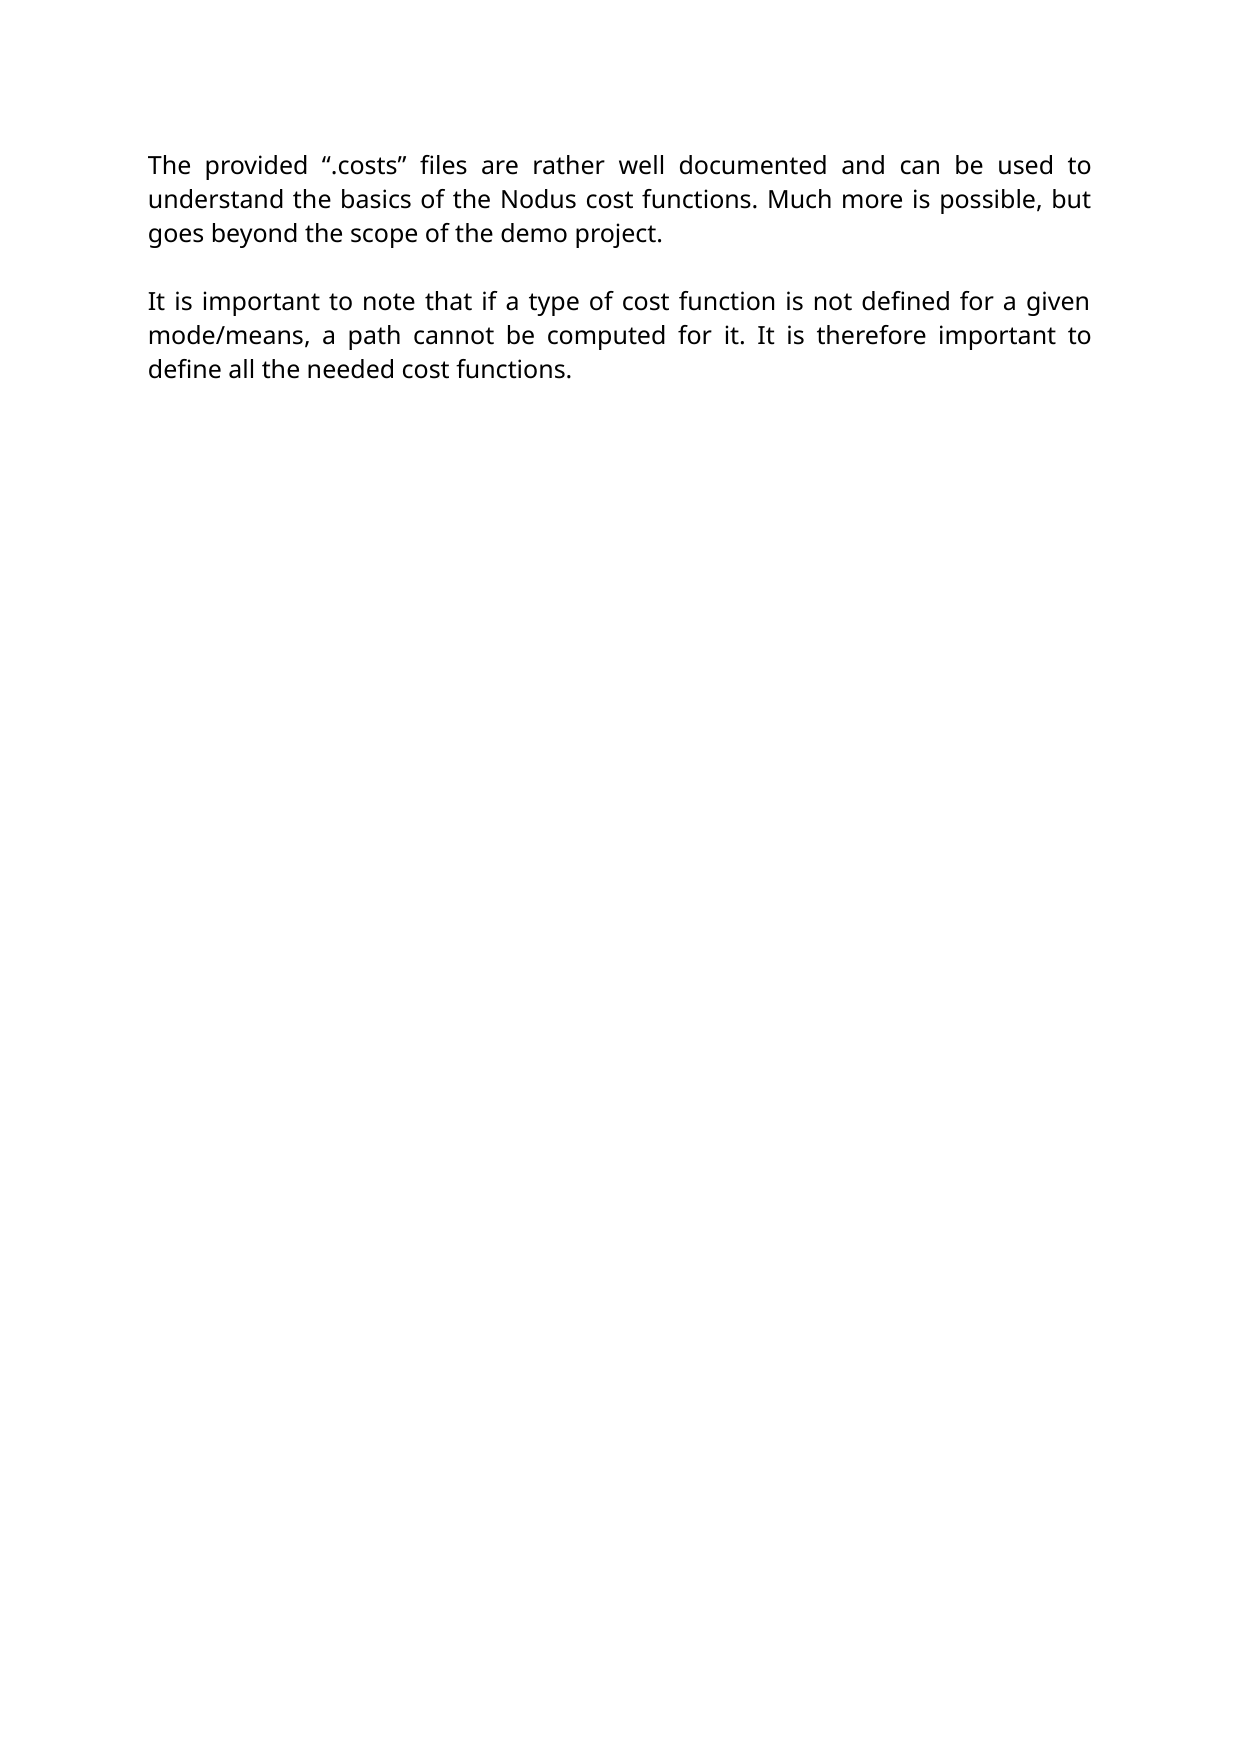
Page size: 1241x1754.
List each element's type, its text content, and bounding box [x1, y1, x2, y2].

text The provided “.costs” files are rather well documented and can be used to understand the basics of the Nodus cost functions. Much more is possible, but goes beyond the scope of the demo project. [148, 148, 1093, 250]
text It is important to note that if a type of cost function is not defined for a given mode/means, a path cannot be computed for it. It is therefore important to define all the needed cost functions. [148, 284, 1093, 386]
